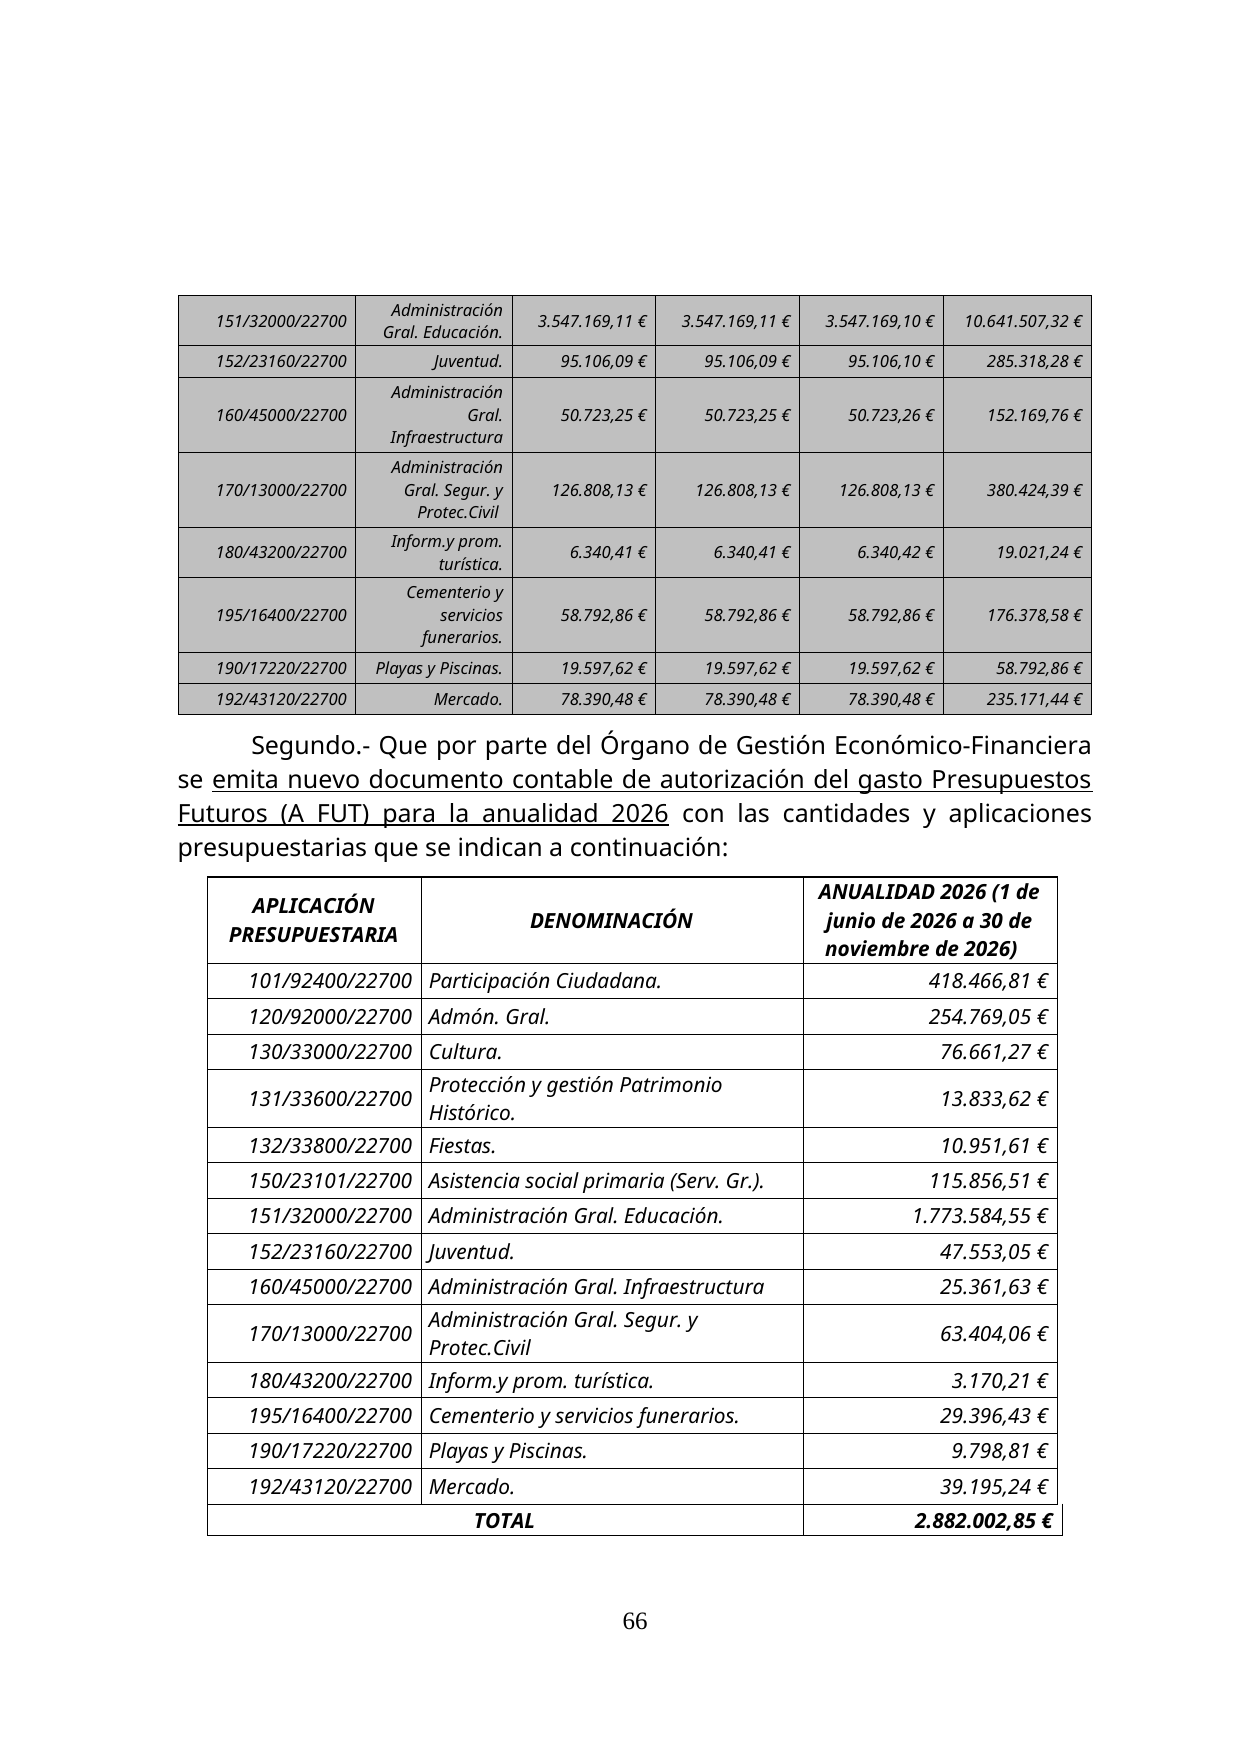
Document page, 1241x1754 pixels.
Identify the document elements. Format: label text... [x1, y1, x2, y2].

table_cell [1058, 963, 1062, 998]
table_cell 78.390,48 € [656, 684, 799, 714]
table_cell 3.547.169,10 € [800, 296, 943, 345]
table_cell 152.169,76 € [944, 378, 1091, 452]
table_cell Administración Gral. Segur. y Protec.Civil [356, 453, 512, 527]
table_cell [1058, 1468, 1062, 1503]
table_cell 160/45000/22700 [179, 378, 355, 452]
table_cell 150/23101/22700 [208, 1163, 421, 1198]
table_cell 151/32000/22700 [179, 296, 355, 345]
table_cell 126.808,13 € [656, 453, 799, 527]
table_cell 9.798,81 € [804, 1434, 1057, 1468]
table_cell 176.378,58 € [944, 578, 1091, 652]
table_cell 78.390,48 € [513, 684, 655, 714]
table_cell [1058, 1127, 1062, 1162]
table_cell Administración Gral. Educación. [356, 296, 512, 345]
table_cell 58.792,86 € [656, 578, 799, 652]
table_cell 47.553,05 € [804, 1234, 1057, 1268]
table_cell 254.769,05 € [804, 999, 1057, 1033]
table_cell 25.361,63 € [804, 1270, 1057, 1304]
table_cell Administración Gral. Educación. [422, 1199, 803, 1233]
table_cell Administración Gral. Infraestructura [356, 378, 512, 452]
table_cell 120/92000/22700 [208, 999, 421, 1033]
table_header APLICACIÓN PRESUPUESTARIA [208, 878, 421, 963]
table_cell 192/43120/22700 [208, 1469, 421, 1503]
table_cell 152/23160/22700 [208, 1234, 421, 1268]
table_cell Participación Ciudadana. [422, 964, 803, 998]
table_cell [1058, 1362, 1062, 1397]
table_cell 126.808,13 € [800, 453, 943, 527]
table_cell 192/43120/22700 [179, 684, 355, 714]
table_cell Playas y Piscinas. [356, 653, 512, 683]
table_cell [1058, 1034, 1062, 1069]
table_cell [1058, 1233, 1062, 1268]
table_cell 19.597,62 € [513, 653, 655, 683]
table_cell 6.340,41 € [656, 528, 799, 577]
table_cell 180/43200/22700 [208, 1363, 421, 1397]
table_cell 195/16400/22700 [208, 1398, 421, 1433]
table_cell 29.396,43 € [804, 1398, 1057, 1433]
table_cell 13.833,62 € [804, 1070, 1057, 1127]
table_cell Playas y Piscinas. [422, 1434, 803, 1468]
table_cell Mercado. [356, 684, 512, 714]
table_cell 151/32000/22700 [208, 1199, 421, 1233]
table_cell 130/33000/22700 [208, 1035, 421, 1069]
table_cell 10.951,61 € [804, 1128, 1057, 1162]
table_header DENOMINACIÓN [422, 878, 803, 963]
table_cell Juventud. [422, 1234, 803, 1268]
table_cell 10.641.507,32 € [944, 296, 1091, 345]
table_cell 132/33800/22700 [208, 1128, 421, 1162]
table_cell Cementerio y servicios funerarios. [422, 1398, 803, 1433]
table_cell 95.106,09 € [513, 346, 655, 377]
table_cell Admón. Gral. [422, 999, 803, 1033]
table_cell 418.466,81 € [804, 964, 1057, 998]
table_cell 58.792,86 € [513, 578, 655, 652]
table_header ANUALIDAD 2026 (1 de junio de 2026 a 30 de noviembre de 2026) [804, 878, 1057, 963]
table_cell 101/92400/22700 [208, 964, 421, 998]
table_cell 3.547.169,11 € [513, 296, 655, 345]
table_cell 285.318,28 € [944, 346, 1091, 377]
table_cell Inform.y prom. turística. [422, 1363, 803, 1397]
table_cell 19.597,62 € [800, 653, 943, 683]
table_cell 76.661,27 € [804, 1035, 1057, 1069]
table_cell 190/17220/22700 [208, 1434, 421, 1468]
table_cell Cultura. [422, 1035, 803, 1069]
table_cell 152/23160/22700 [179, 346, 355, 377]
table_cell Cementerio y servicios funerarios. [356, 578, 512, 652]
table_cell TOTAL [208, 1505, 803, 1535]
table_cell 126.808,13 € [513, 453, 655, 527]
table_cell 50.723,26 € [800, 378, 943, 452]
table_cell 19.021,24 € [944, 528, 1091, 577]
text Segundo.- Que por parte del Órgano de Gestión Económico-Financiera se emita nuevo documento contable de autorización del gasto Presupuestos Futuros (A FUT) para la anualidad 2026 con las cantidades y aplicaciones presupuestarias que se indican a continuación: [177, 728, 1093, 864]
table_cell 58.792,86 € [944, 653, 1091, 683]
table_cell 39.195,24 € [804, 1469, 1057, 1503]
table_cell 180/43200/22700 [179, 528, 355, 577]
table_cell 3.170,21 € [804, 1363, 1057, 1397]
table_cell 115.856,51 € [804, 1163, 1057, 1198]
table_cell 195/16400/22700 [179, 578, 355, 652]
table_cell 380.424,39 € [944, 453, 1091, 527]
table_cell Juventud. [356, 346, 512, 377]
table_cell 6.340,41 € [513, 528, 655, 577]
table_cell [1058, 998, 1062, 1033]
table_cell [1058, 1198, 1062, 1233]
table_cell 2.882.002,85 € [804, 1504, 1062, 1535]
table_cell [1058, 1162, 1062, 1198]
table_cell 19.597,62 € [656, 653, 799, 683]
table_cell Administración Gral. Segur. y Protec.Civil [422, 1305, 803, 1362]
table_cell Administración Gral. Infraestructura [422, 1270, 803, 1304]
table_cell 235.171,44 € [944, 684, 1091, 714]
table_cell 78.390,48 € [800, 684, 943, 714]
table_cell 63.404,06 € [804, 1305, 1057, 1362]
table_cell 95.106,10 € [800, 346, 943, 377]
table_cell [1058, 1069, 1062, 1127]
table_cell 50.723,25 € [513, 378, 655, 452]
table_cell 58.792,86 € [800, 578, 943, 652]
table_cell 131/33600/22700 [208, 1070, 421, 1127]
table_cell 170/13000/22700 [208, 1305, 421, 1362]
table_cell 95.106,09 € [656, 346, 799, 377]
table_cell [1058, 1433, 1062, 1468]
table_cell [1058, 1397, 1062, 1433]
table_cell 6.340,42 € [800, 528, 943, 577]
table_cell [1058, 1304, 1062, 1362]
table_cell 160/45000/22700 [208, 1270, 421, 1304]
table_header [1058, 876, 1062, 963]
table_cell 190/17220/22700 [179, 653, 355, 683]
table_cell Mercado. [422, 1469, 803, 1503]
table_cell Fiestas. [422, 1128, 803, 1162]
table_cell 3.547.169,11 € [656, 296, 799, 345]
table_cell 50.723,25 € [656, 378, 799, 452]
table_cell Protección y gestión Patrimonio Histórico. [422, 1070, 803, 1127]
table_cell Inform.y prom. turística. [356, 528, 512, 577]
table_cell 170/13000/22700 [179, 453, 355, 527]
table_cell 1.773.584,55 € [804, 1199, 1057, 1233]
table_cell Asistencia social primaria (Serv. Gr.). [422, 1163, 803, 1198]
table_cell [1058, 1269, 1062, 1304]
